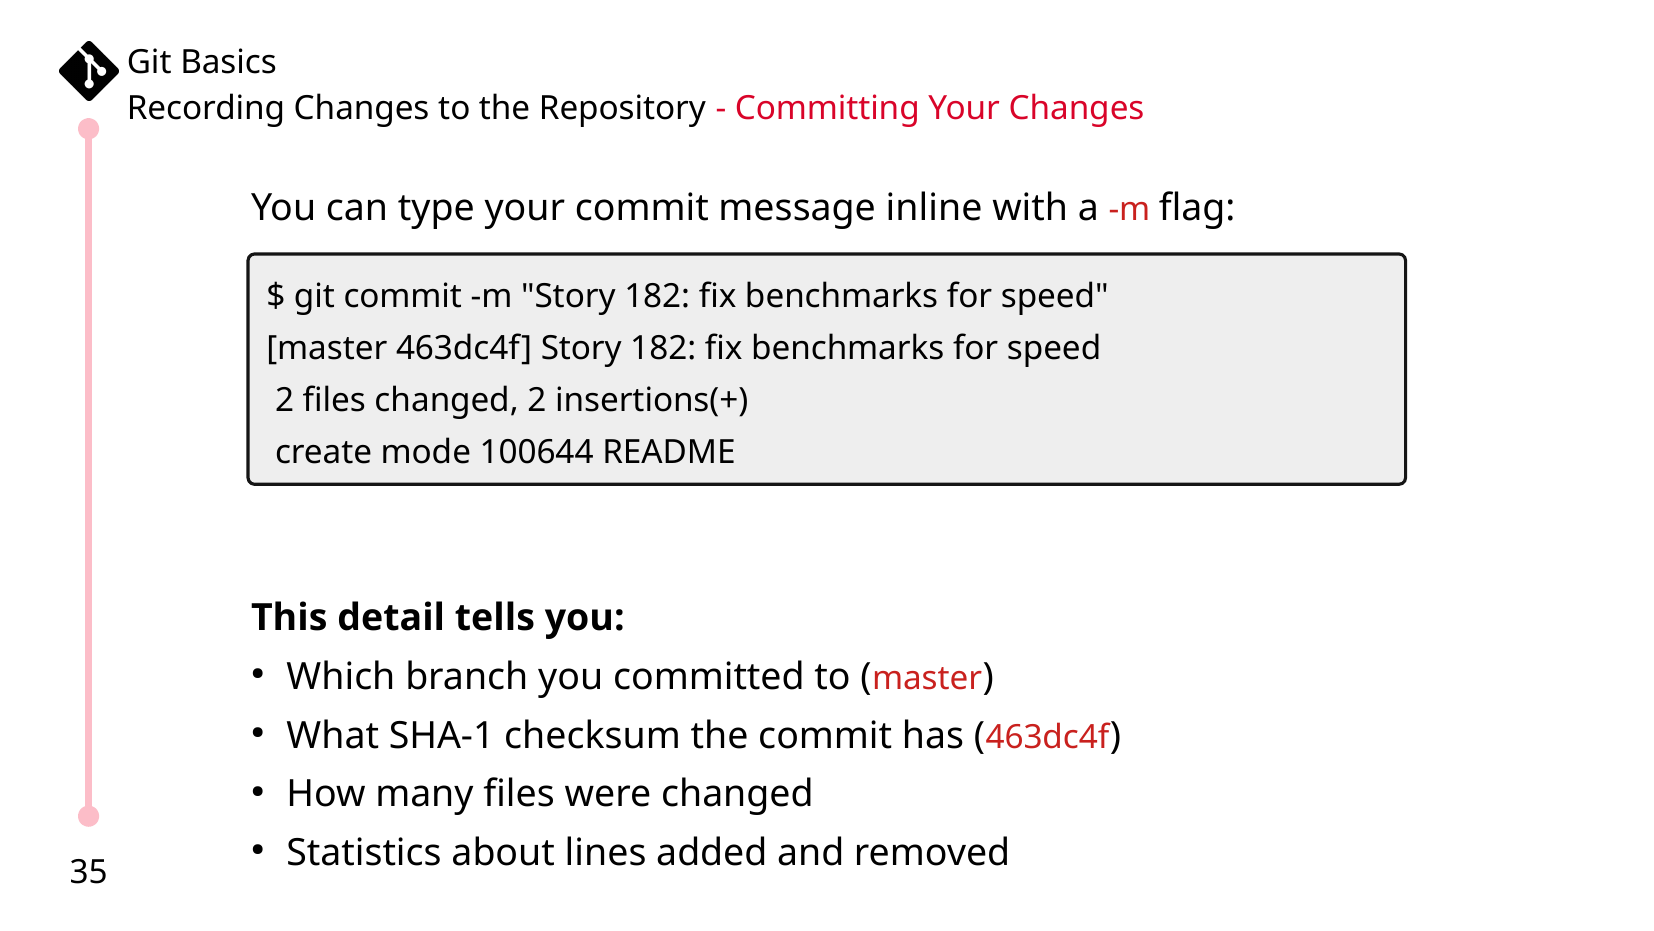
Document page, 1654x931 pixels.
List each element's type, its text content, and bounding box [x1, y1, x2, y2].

text_box You can type your commit message inline with a -m flag: This detail tells you: Which branch you committed to (master) What SHA-1 checksum the commit has (463dc4f) How many files were changed Statistics about lines added and removed [236, 165, 1418, 772]
picture [59, 41, 119, 101]
text_box Git Basics Recording Changes to the Repository - Committing Your Changes [112, 31, 1506, 113]
text_box 35 [47, 840, 130, 889]
text_box $ git commit -m "Story 182: fix benchmarks for speed" [master 463dc4f] Story 182: fix benchmarks for speed 2 files changed, 2 insertions(+) create mode 100644 README [248, 253, 1406, 485]
